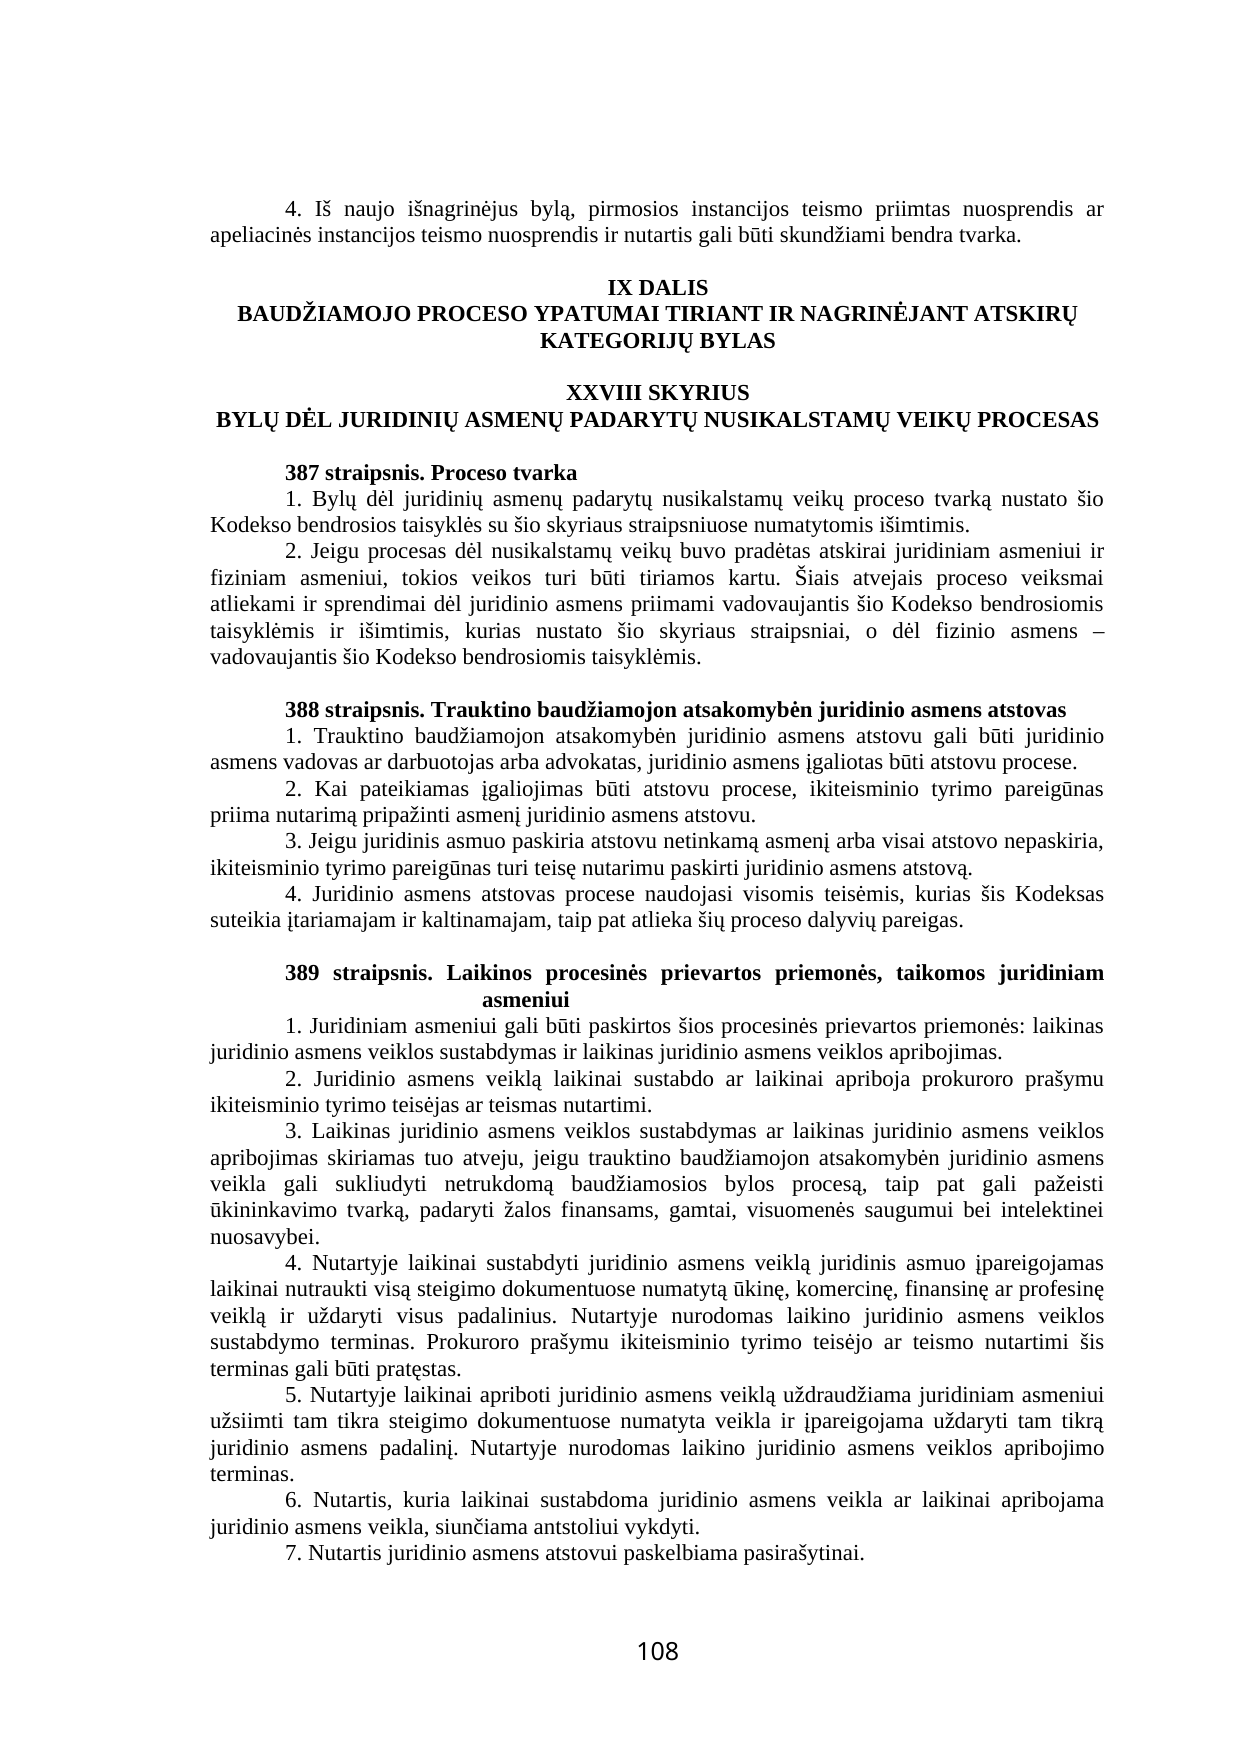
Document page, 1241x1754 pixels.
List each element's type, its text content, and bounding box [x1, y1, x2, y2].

text 4. Juridinio asmens atstovas procese naudojasi visomis teisėmis, kurias šis Kodeksas suteikia įtariamajam ir kaltinamajam, taip pat atlieka šių proceso dalyvių pareigas. [210, 880, 1106, 933]
text 1. Trauktino baudžiamojon atsakomybėn juridinio asmens atstovu gali būti juridinio asmens vadovas ar darbuotojas arba advokatas, juridinio asmens įgaliotas būti atstovu procese. [210, 722, 1106, 775]
text 7. Nutartis juridinio asmens atstovui paskelbiama pasirašytinai. [210, 1539, 1106, 1565]
text 389 straipsnis. Laikinos procesinės prievartos priemonės, taikomos juridiniam asmeniui [285, 959, 1106, 1012]
text 388 straipsnis. Trauktino baudžiamojon atsakomybėn juridinio asmens atstovas [285, 696, 1106, 722]
text Bylų dėl juridinių asmenų padarytų nusikalstamų veikų procesas [210, 406, 1106, 432]
subtitle IX dalis [210, 274, 1106, 300]
subtitle XXVIII skyrius [210, 379, 1106, 406]
text 2. Jeigu procesas dėl nusikalstamų veikų buvo pradėtas atskirai juridiniam asmeniui ir fiziniam asmeniui, tokios veikos turi būti tiriamos kartu. Šiais atvejais proceso veiksmai atliekami ir sprendimai dėl juridinio asmens priimami vadovaujantis šio Kodekso bendrosiomis taisyklėmis ir išimtimis, kurias nustato šio skyriaus straipsniai, o dėl fizinio asmens – vadovaujantis šio Kodekso bendrosiomis taisyklėmis. [210, 538, 1106, 669]
text 5. Nutartyje laikinai apriboti juridinio asmens veiklą uždraudžiama juridiniam asmeniui užsiimti tam tikra steigimo dokumentuose numatyta veikla ir įpareigojama uždaryti tam tikrą juridinio asmens padalinį. Nutartyje nurodomas laikino juridinio asmens veiklos apribojimo terminas. [210, 1381, 1106, 1486]
text 3. Laikinas juridinio asmens veiklos sustabdymas ar laikinas juridinio asmens veiklos apribojimas skiriamas tuo atveju, jeigu trauktino baudžiamojon atsakomybėn juridinio asmens veikla gali sukliudyti netrukdomą baudžiamosios bylos procesą, taip pat gali pažeisti ūkininkavimo tvarką, padaryti žalos finansams, gamtai, visuomenės saugumui bei intelektinei nuosavybei. [210, 1117, 1106, 1249]
text 1. Bylų dėl juridinių asmenų padarytų nusikalstamų veikų proceso tvarką nustato šio Kodekso bendrosios taisyklės su šio skyriaus straipsniuose numatytomis išimtimis. [210, 485, 1106, 538]
text 3. Jeigu juridinis asmuo paskiria atstovu netinkamą asmenį arba visai atstovo nepaskiria, ikiteisminio tyrimo pareigūnas turi teisę nutarimu paskirti juridinio asmens atstovą. [210, 827, 1106, 880]
text 1. Juridiniam asmeniui gali būti paskirtos šios procesinės prievartos priemonės: laikinas juridinio asmens veiklos sustabdymas ir laikinas juridinio asmens veiklos apribojimas. [210, 1012, 1106, 1065]
text 2. Kai pateikiamas įgaliojimas būti atstovu procese, ikiteisminio tyrimo pareigūnas priima nutarimą pripažinti asmenį juridinio asmens atstovu. [210, 775, 1106, 827]
text 4. Iš naujo išnagrinėjus bylą, pirmosios instancijos teismo priimtas nuosprendis ar apeliacinės instancijos teismo nuosprendis ir nutartis gali būti skundžiami bendra tvarka. [210, 195, 1106, 248]
text 387 straipsnis. Proceso tvarka [210, 458, 1106, 485]
text 2. Juridinio asmens veiklą laikinai sustabdo ar laikinai apriboja prokuroro prašymu ikiteisminio tyrimo teisėjas ar teismas nutartimi. [210, 1065, 1106, 1117]
text 6. Nutartis, kuria laikinai sustabdoma juridinio asmens veikla ar laikinai apribojama juridinio asmens veikla, siunčiama antstoliui vykdyti. [210, 1486, 1106, 1539]
text Baudžiamojo proceso ypatumai tiriant ir nagrinėjant atskirų kategorijų bylas [210, 300, 1106, 353]
text 4. Nutartyje laikinai sustabdyti juridinio asmens veiklą juridinis asmuo įpareigojamas laikinai nutraukti visą steigimo dokumentuose numatytą ūkinę, komercinę, finansinę ar profesinę veiklą ir uždaryti visus padalinius. Nutartyje nurodomas laikino juridinio asmens veiklos sustabdymo terminas. Prokuroro prašymu ikiteisminio tyrimo teisėjo ar teismo nutartimi šis terminas gali būti pratęstas. [210, 1249, 1106, 1381]
